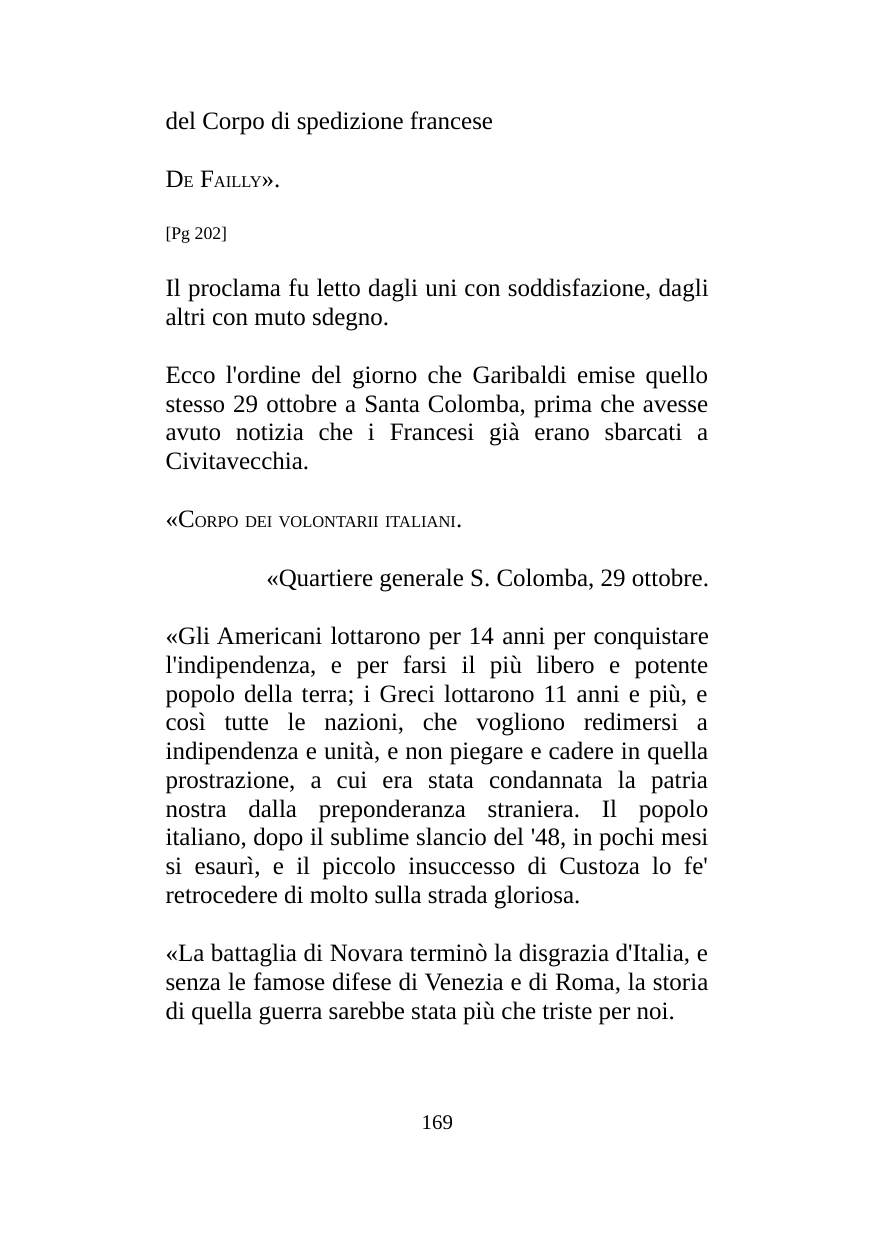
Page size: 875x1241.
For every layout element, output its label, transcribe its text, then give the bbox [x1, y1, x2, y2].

text [Pg 202] [165, 223, 709, 243]
text «Gli Americani lottarono per 14 anni per conquistare l'indipendenza, e per farsi il più libero e potente popolo della terra; i Greci lottarono 11 anni e più, e così tutte le nazioni, che vogliono redimersi a indipendenza e unità, e non piegare e cadere in quella prostrazione, a cui era stata condannata la patria nostra dalla preponderanza straniera. Il popolo italiano, dopo il sublime slancio del '48, in pochi mesi si esaurì, e il piccolo insuccesso di Custoza lo fe' retrocedere di molto sulla strada gloriosa. [165, 621, 709, 909]
text «Quartiere generale S. Colomba, 29 ottobre. [165, 563, 709, 592]
text Il proclama fu letto dagli uni con soddisfazione, dagli altri con muto sdegno. [165, 273, 709, 330]
text De Failly». [165, 164, 709, 193]
text «Corpo dei volontarii italiani. [165, 504, 709, 533]
text del Corpo di spedizione francese [165, 106, 709, 135]
text Ecco l'ordine del giorno che Garibaldi emise quello stesso 29 ottobre a Santa Colomba, prima che avesse avuto notizia che i Francesi già erano sbarcati a Civitavecchia. [165, 360, 709, 475]
text «La battaglia di Novara terminò la disgrazia d'Italia, e senza le famose difese di Venezia e di Roma, la storia di quella guerra sarebbe stata più che triste per noi. [165, 938, 709, 1024]
